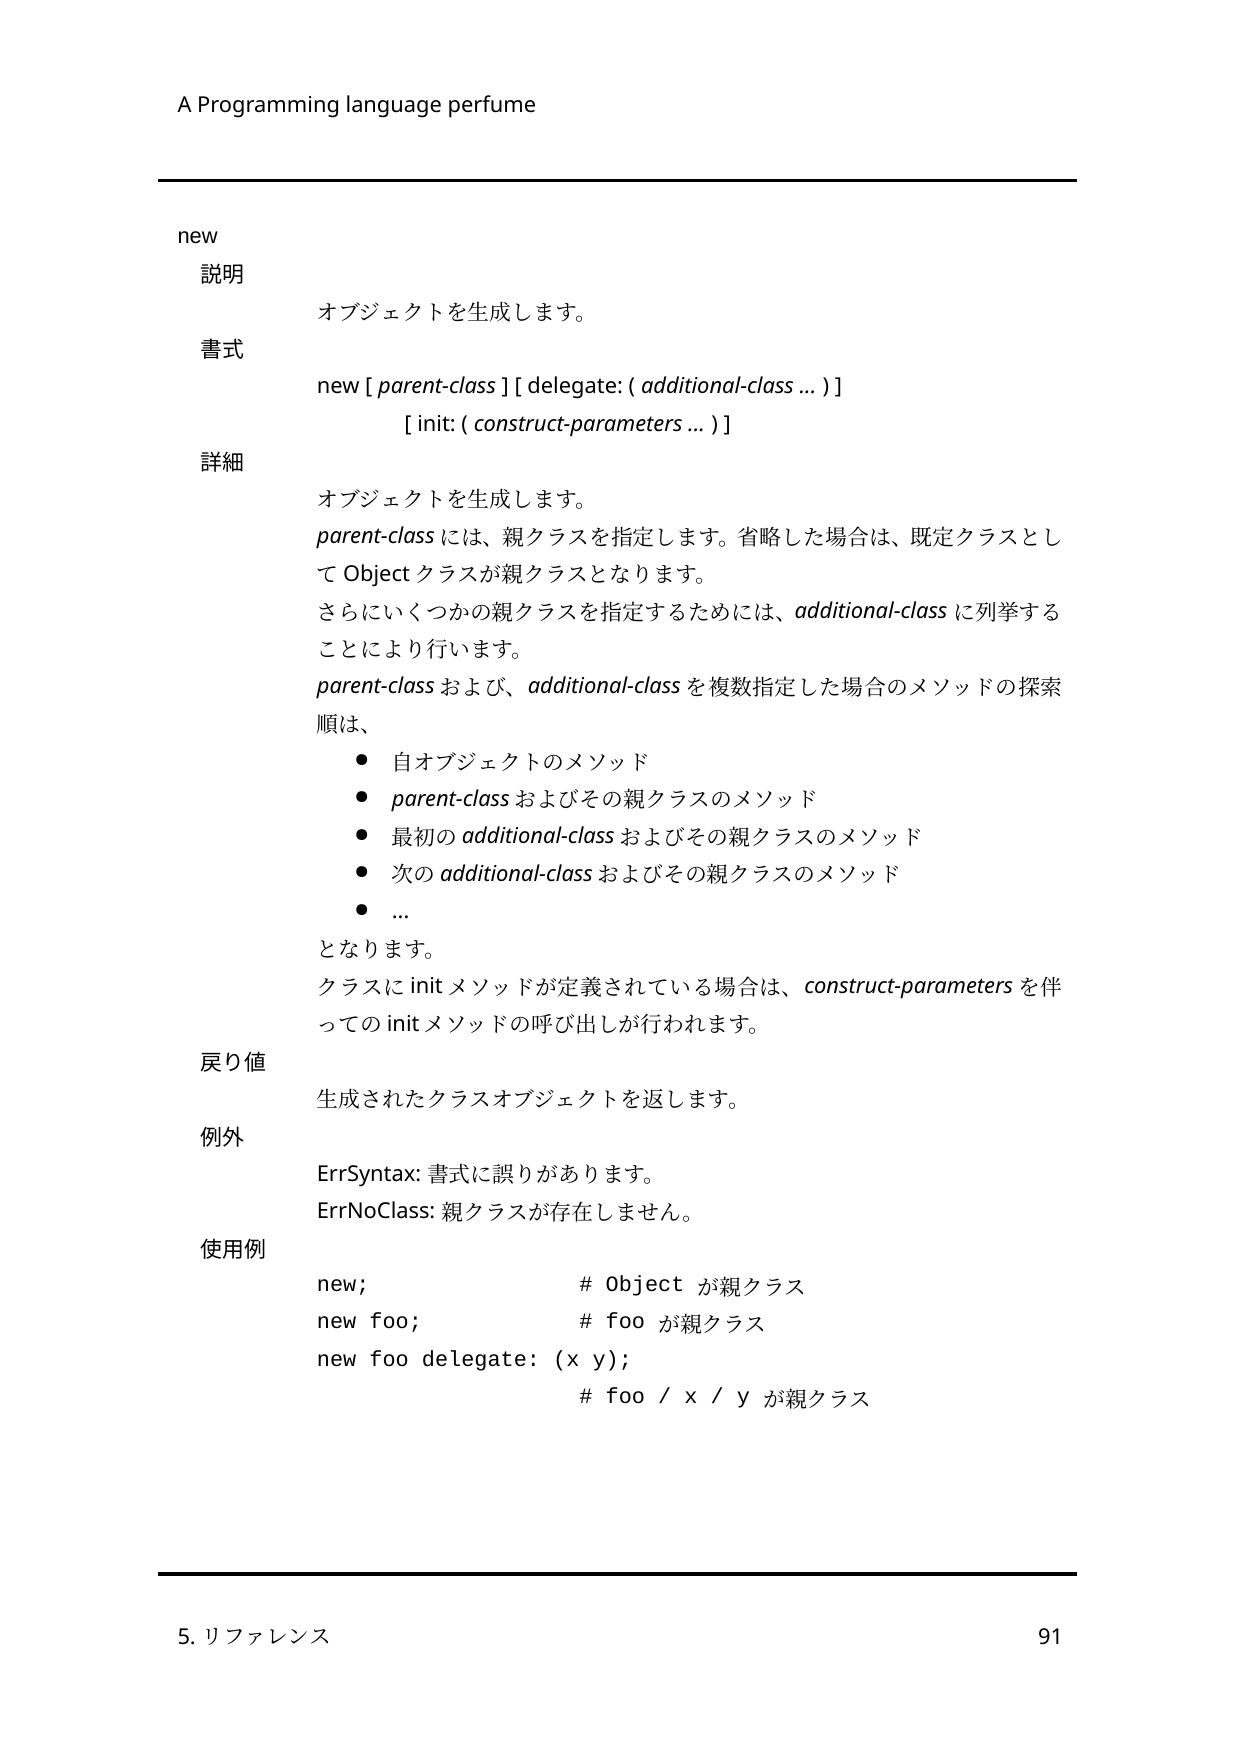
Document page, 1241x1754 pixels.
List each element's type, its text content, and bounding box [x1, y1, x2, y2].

table_cell 戻り値 [200, 1042, 317, 1117]
table_header 説明 [200, 254, 317, 329]
table_cell 生成されたクラスオブジェクトを返します。 [317, 1042, 1062, 1117]
subtitle new [177, 217, 1063, 254]
table_cell 書式 [200, 329, 317, 442]
table_cell 詳細 [200, 442, 317, 1042]
table_cell new [ parent-class ] [ delegate: ( additional-class ... ) ] [ init: ( construct-parameters ... ) ] [317, 329, 1062, 442]
table_cell オブジェクトを生成します。 parent-classには、親クラスを指定します。省略した場合は、既定クラスとしてObjectクラスが親クラスとなります。 さらにいくつかの親クラスを指定するためには、additional-class に列挙することにより行います。 parent-classおよび、additional-classを複数指定した場合のメソッドの探索順は、 自オブジェクトのメソッド parent-classおよびその親クラスのメソッド 最初のadditional-classおよびその親クラスのメソッド 次のadditional-classおよびその親クラスのメソッド ... となります。 クラスにinitメソッドが定義されている場合は、construct-parametersを伴ってのinitメソッドの呼び出しが行われます。 [317, 442, 1062, 1042]
table_cell new; # Object が親クラス new foo; # foo が親クラス new foo delegate: (x y); # foo / x / y が親クラス [317, 1229, 1062, 1417]
table_cell 例外 [200, 1117, 317, 1229]
table_cell ErrSyntax: 書式に誤りがあります。 ErrNoClass: 親クラスが存在しません。 [317, 1117, 1062, 1229]
table_header オブジェクトを生成します。 [317, 254, 1062, 329]
table_cell 使用例 [200, 1229, 317, 1417]
